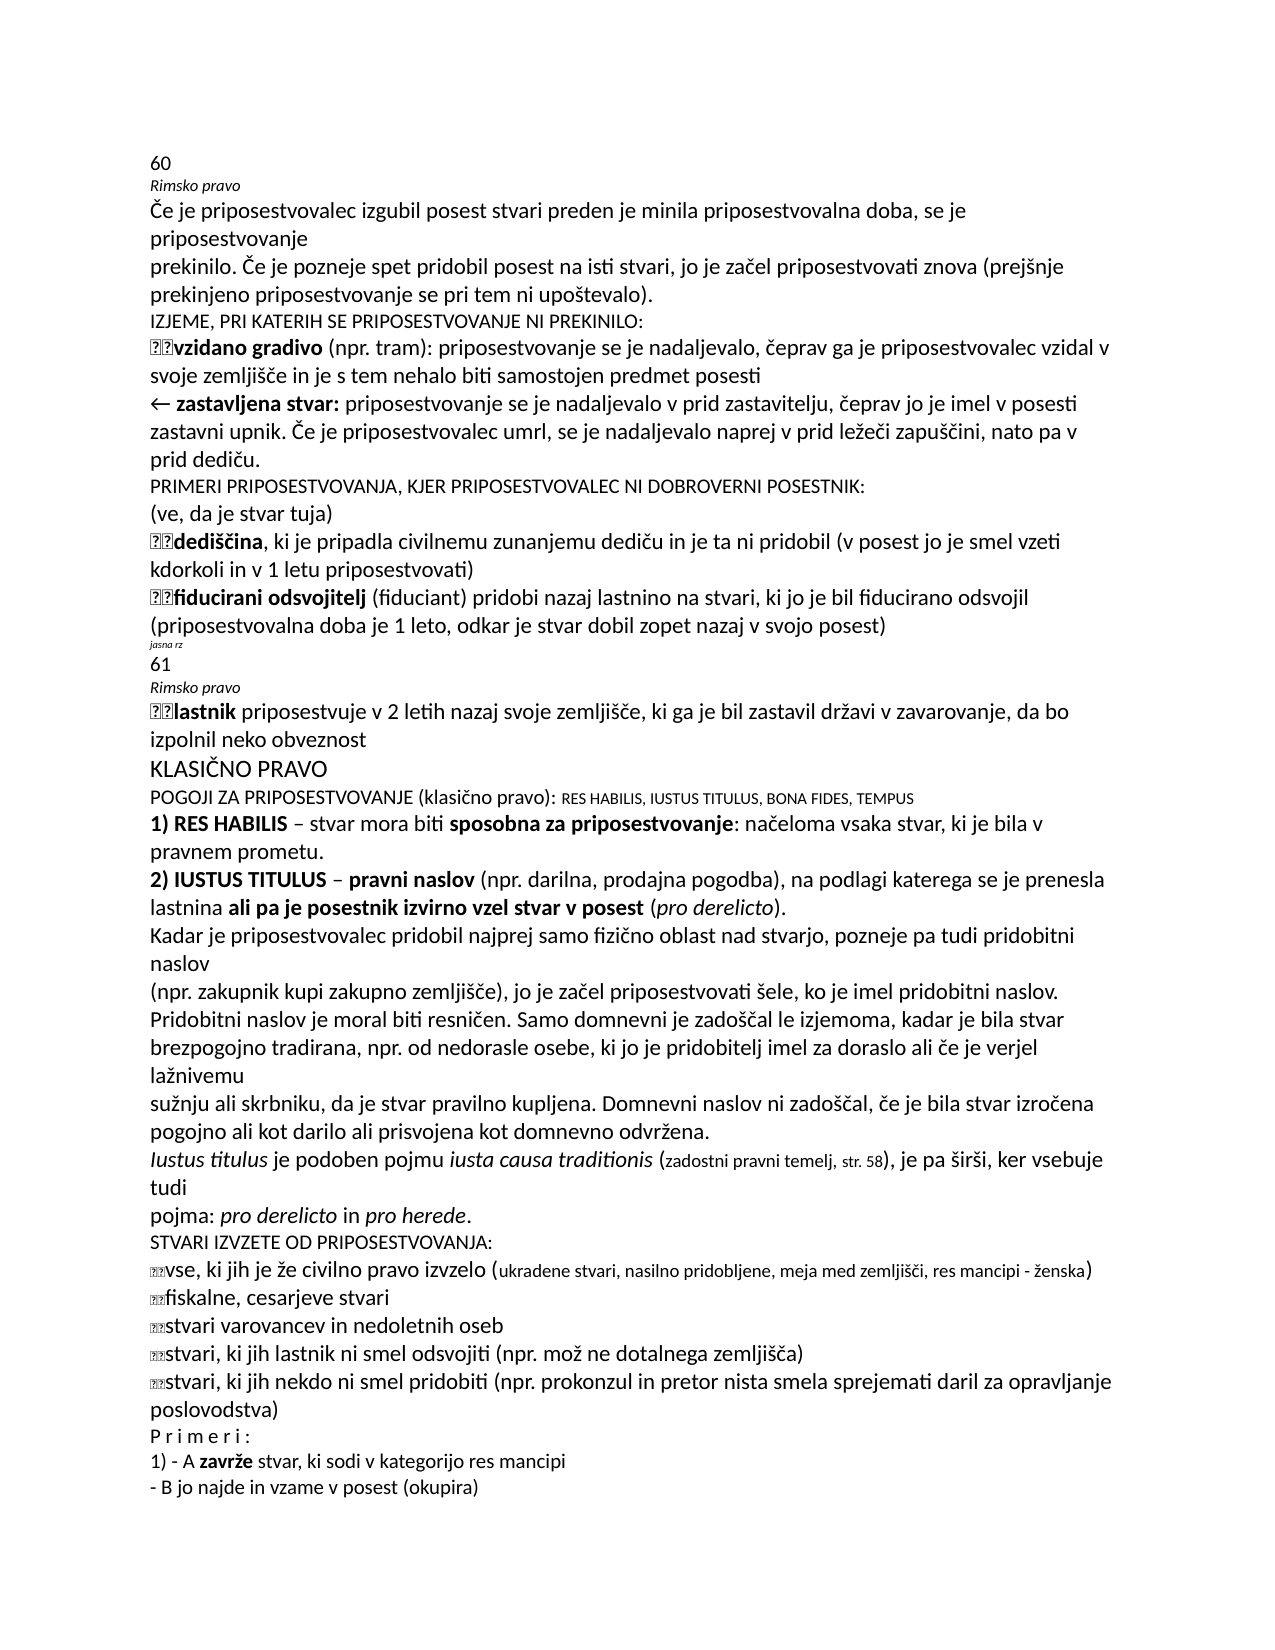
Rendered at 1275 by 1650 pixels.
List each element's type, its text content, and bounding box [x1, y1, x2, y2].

text Kadar je priposestvovalec pridobil najprej samo fizično oblast nad stvarjo, pozneje pa tudi pridobitni naslov [150, 921, 1125, 977]
text brezpogojno tradirana, npr. od nedorasle osebe, ki jo je pridobitelj imel za doraslo ali če je verjel lažnivemu [150, 1033, 1125, 1089]
text svoje zemljišče in je s tem nehalo biti samostojen predmet posesti [150, 361, 1125, 389]
text 60 [150, 150, 1125, 175]
text 2) IUSTUS TITULUS – pravni naslov (npr. darilna, prodajna pogodba), na podlagi katerega se je prenesla [150, 865, 1125, 893]
text (npr. zakupnik kupi zakupno zemljišče), jo je začel priposestvovati šele, ko je imel pridobitni naslov. [150, 977, 1125, 1005]
text jasna rz [150, 639, 1125, 652]
text 61 [150, 652, 1125, 677]
text Rimsko pravo [150, 677, 1125, 697]
text poslovodstva) [150, 1395, 1125, 1423]
text kdorkoli in v 1 letu priposestvovati) [150, 555, 1125, 583]
text prid dediču. [150, 445, 1125, 473]
text P r i m e r i : [150, 1423, 1125, 1448]
text zastavni upnik. Če je priposestvovalec umrl, se je nadaljevalo naprej v prid ležeči zapuščini, nato pa v [150, 417, 1125, 445]
text (ve, da je stvar tuja) [150, 499, 1125, 527]
text izpolnil neko obveznost [150, 725, 1125, 753]
text PRIMERI PRIPOSESTVOVANJA, KJER PRIPOSESTVOVALEC NI DOBROVERNI POSESTNIK: [150, 473, 1125, 499]
text prekinjeno priposestvovanje se pri tem ni upoštevalo). [150, 280, 1125, 308]
text 1) - A zavrže stvar, ki sodi v kategorijo res mancipi [150, 1448, 1125, 1474]
text Iustus titulus je podoben pojmu iusta causa traditionis (zadostni pravni temelj, str. 58), je pa širši, ker vsebuje tudi [150, 1146, 1125, 1202]
text Pridobitni naslov je moral biti resničen. Samo domnevni je zadoščal le izjemoma, kadar je bila stvar [150, 1005, 1125, 1033]
text IZJEME, PRI KATERIH SE PRIPOSESTVOVANJE NI PREKINILO: [150, 308, 1125, 333]
text stvari, ki jih nekdo ni smel pridobiti (npr. prokonzul in pretor nista smela sprejemati daril za opravljanje [150, 1367, 1125, 1395]
text 1) RES HABILIS – stvar mora biti sposobna za priposestvovanje: načeloma vsaka stvar, ki je bila v [150, 809, 1125, 837]
text dediščina, ki je pripadla civilnemu zunanjemu dediču in je ta ni pridobil (v posest jo je smel vzeti [150, 527, 1125, 555]
text lastnik priposestvuje v 2 letih nazaj svoje zemljišče, ki ga je bil zastavil državi v zavarovanje, da bo [150, 697, 1125, 725]
text KLASIČNO PRAVO [150, 753, 1125, 784]
text vzidano gradivo (npr. tram): priposestvovanje se je nadaljevalo, čeprav ga je priposestvovalec vzidal v [150, 333, 1125, 361]
text vse, ki jih je že civilno pravo izvzelo (ukradene stvari, nasilno pridobljene, meja med zemljišči, res mancipi - ženska) [150, 1255, 1125, 1283]
text Če je priposestvovalec izgubil posest stvari preden je minila priposestvovalna doba, se je priposestvovanje [150, 196, 1125, 252]
text pogojno ali kot darilo ali prisvojena kot domnevno odvržena. [150, 1117, 1125, 1146]
text POGOJI ZA PRIPOSESTVOVANJE (klasično pravo): RES HABILIS, IUSTUS TITULUS, BONA FIDES, TEMPUS [150, 784, 1125, 809]
text fiducirani odsvojitelj (fiduciant) pridobi nazaj lastnino na stvari, ki jo je bil fiducirano odsvojil [150, 583, 1125, 611]
text lastnina ali pa je posestnik izvirno vzel stvar v posest (pro derelicto). [150, 893, 1125, 921]
text (priposestvovalna doba je 1 leto, odkar je stvar dobil zopet nazaj v svojo posest) [150, 611, 1125, 639]
text Rimsko pravo [150, 175, 1125, 196]
text stvari, ki jih lastnik ni smel odsvojiti (npr. mož ne dotalnega zemljišča) [150, 1339, 1125, 1367]
text - B jo najde in vzame v posest (okupira) [150, 1474, 1125, 1499]
text fiskalne, cesarjeve stvari [150, 1283, 1125, 1311]
text stvari varovancev in nedoletnih oseb [150, 1311, 1125, 1339]
text ← zastavljena stvar: priposestvovanje se je nadaljevalo v prid zastavitelju, čeprav jo je imel v posesti [150, 389, 1125, 417]
text sužnju ali skrbniku, da je stvar pravilno kupljena. Domnevni naslov ni zadoščal, če je bila stvar izročena [150, 1089, 1125, 1117]
text STVARI IZVZETE OD PRIPOSESTVOVANJA: [150, 1229, 1125, 1255]
text pravnem prometu. [150, 837, 1125, 865]
text pojma: pro derelicto in pro herede. [150, 1202, 1125, 1229]
text prekinilo. Če je pozneje spet pridobil posest na isti stvari, jo je začel priposestvovati znova (prejšnje [150, 252, 1125, 280]
